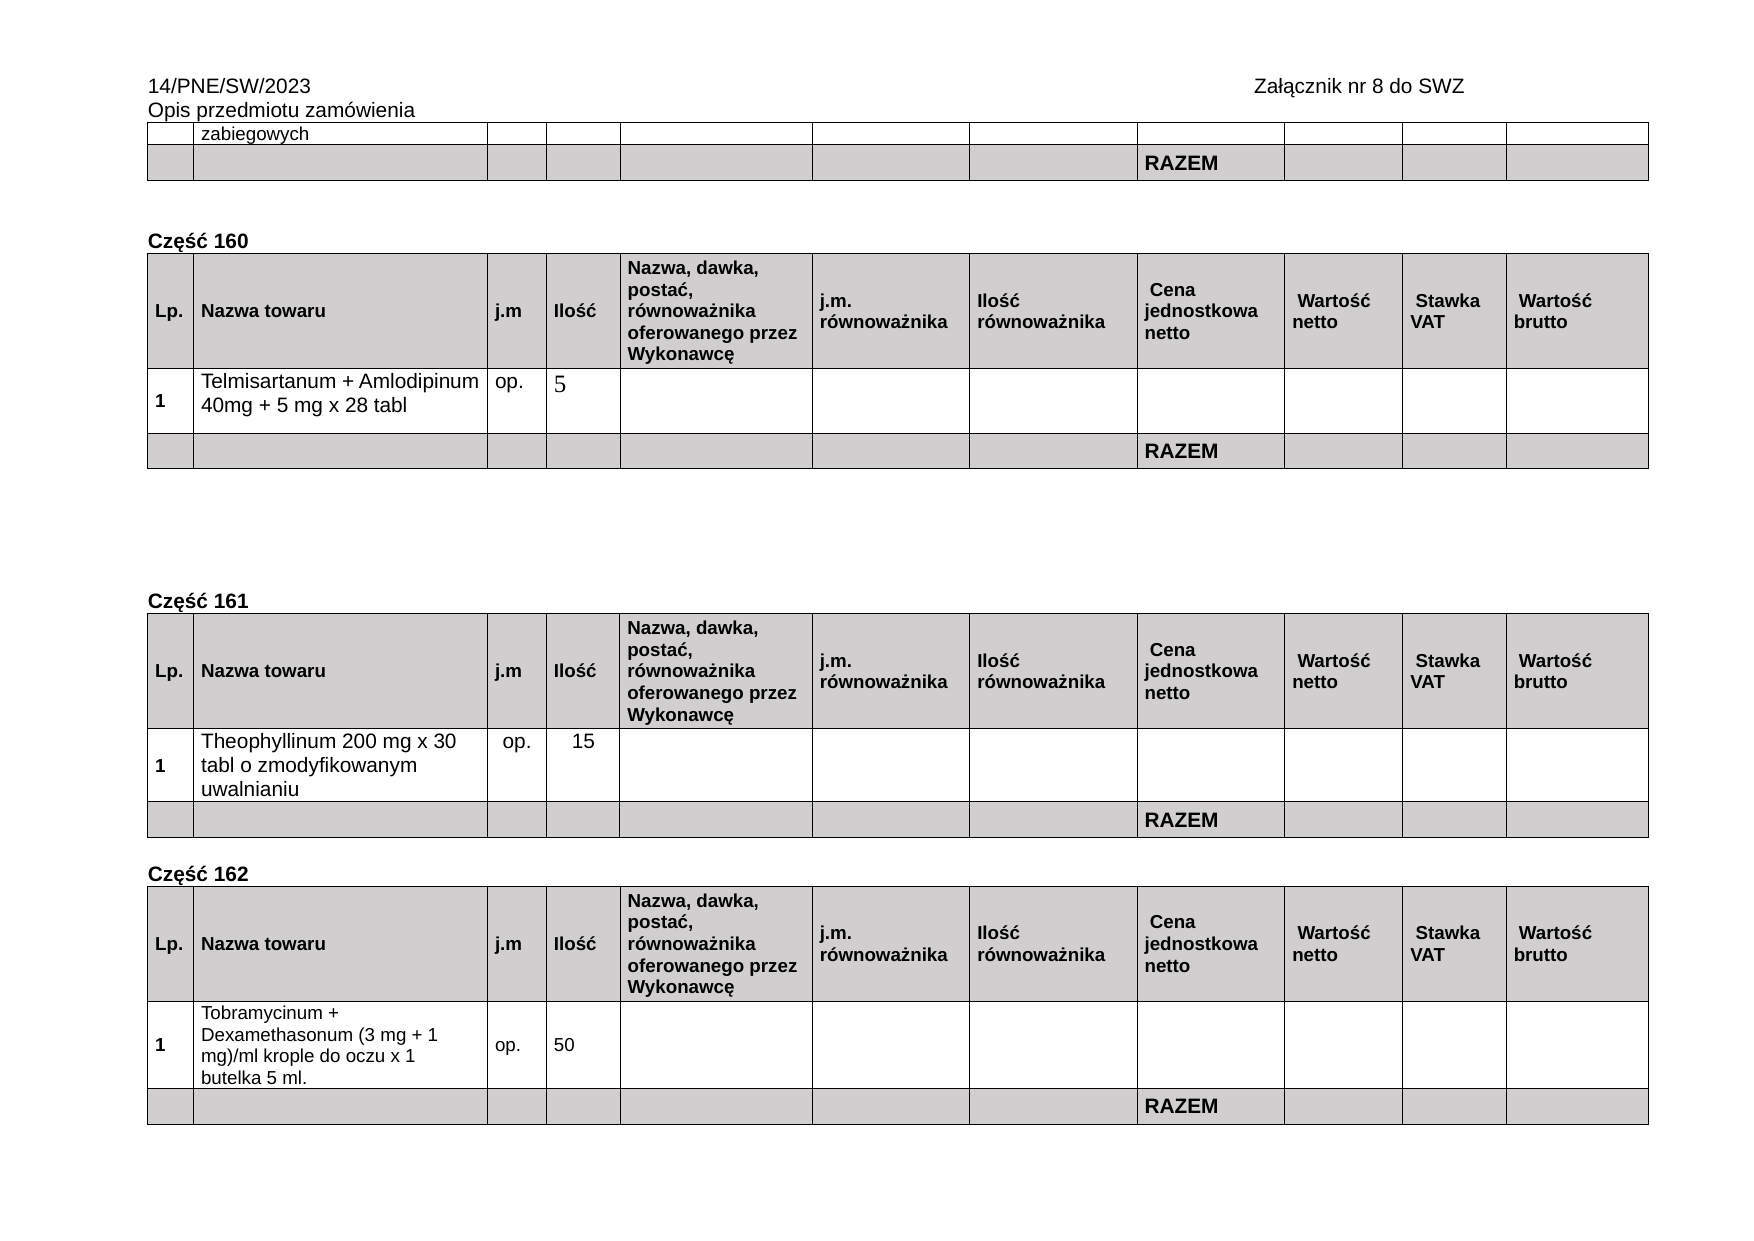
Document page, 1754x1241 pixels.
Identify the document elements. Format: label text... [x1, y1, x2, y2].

table_cell [970, 123, 1137, 144]
table_header Wartość brutto [1507, 254, 1648, 368]
table_cell [970, 729, 1137, 801]
table_cell 1 [148, 729, 193, 801]
table_cell [1403, 1002, 1506, 1088]
table_header Lp. [148, 254, 193, 368]
table_cell [488, 1089, 546, 1124]
table_cell [194, 434, 487, 468]
table_cell [1507, 434, 1648, 468]
table_cell [148, 145, 193, 180]
table_cell [1138, 1002, 1284, 1088]
table_cell [1403, 729, 1506, 801]
table_cell [813, 729, 969, 801]
table_header Nazwa towaru [194, 887, 487, 1001]
table_cell 50 [547, 1002, 620, 1088]
table_cell [813, 802, 969, 837]
table_cell [1403, 802, 1506, 837]
table_header Lp. [148, 887, 193, 1001]
table_cell [970, 369, 1137, 433]
table_header Ilość równoważnika [970, 254, 1137, 368]
table_cell [621, 1002, 812, 1088]
table_header Nazwa, dawka, postać, równoważnika oferowanego przez Wykonawcę [621, 254, 812, 368]
table_cell [813, 145, 969, 180]
table_cell op. [488, 729, 546, 801]
table_cell zabiegowych [194, 123, 487, 144]
table_cell [148, 123, 193, 144]
table_header Wartość netto [1285, 614, 1402, 728]
table_cell [813, 434, 969, 468]
table_cell Telmisartanum + Amlodipinum 40mg + 5 mg x 28 tabl [194, 369, 487, 433]
table_cell [1403, 145, 1506, 180]
table_cell [621, 1089, 812, 1124]
table_header Nazwa, dawka, postać, równoważnika oferowanego przez Wykonawcę [620, 614, 812, 728]
table_header Nazwa, dawka, postać, równoważnika oferowanego przez Wykonawcę [621, 887, 812, 1001]
table_cell [1507, 729, 1648, 801]
table_cell 15 [547, 729, 619, 801]
table_cell [1285, 729, 1402, 801]
table_cell [1285, 802, 1402, 837]
table_header j.m. równoważnika [813, 614, 969, 728]
table_cell [1285, 123, 1402, 144]
table_header j.m [488, 254, 546, 368]
table_cell [488, 434, 546, 468]
table_header Ilość [547, 254, 620, 368]
table_cell [1138, 729, 1284, 801]
table_cell [1507, 802, 1648, 837]
table_header Nazwa towaru [194, 614, 487, 728]
table_cell [1403, 369, 1506, 433]
table_cell [148, 802, 193, 837]
table_cell [1403, 1089, 1506, 1124]
text Część 161 [148, 589, 1606, 613]
table_header Cena jednostkowa netto [1138, 614, 1284, 728]
table_cell [621, 434, 812, 468]
table_cell [620, 802, 812, 837]
table_header Cena jednostkowa netto [1138, 254, 1284, 368]
table_header Wartość brutto [1507, 887, 1648, 1001]
table_cell [148, 434, 193, 468]
table_cell [547, 1089, 620, 1124]
table_cell op. [488, 1002, 546, 1088]
table_cell [194, 145, 487, 180]
table_cell [547, 434, 620, 468]
table_header Stawka VAT [1403, 887, 1506, 1001]
table_header Stawka VAT [1403, 614, 1506, 728]
table_header Ilość równoważnika [970, 887, 1137, 1001]
table_header j.m [488, 887, 546, 1001]
table_header Ilość [547, 887, 620, 1001]
table_cell op. [488, 369, 546, 433]
table_cell [1285, 1089, 1402, 1124]
table_cell [1285, 369, 1402, 433]
table_cell [1138, 369, 1284, 433]
table_cell [148, 1089, 193, 1124]
table_cell [970, 1002, 1137, 1088]
table_header Wartość netto [1285, 887, 1402, 1001]
table_cell [1285, 434, 1402, 468]
table_cell [813, 123, 969, 144]
table_header j.m [488, 614, 546, 728]
table_cell Theophyllinum 200 mg x 30 tabl o zmodyfikowanym uwalnianiu [194, 729, 487, 801]
table_cell [488, 145, 546, 180]
table_header Nazwa towaru [194, 254, 487, 368]
table_cell [970, 434, 1137, 468]
table_header Wartość brutto [1507, 614, 1648, 728]
text Część 160 [148, 229, 1606, 253]
table_header Stawka VAT [1403, 254, 1506, 368]
table_cell RAZEM [1138, 434, 1284, 468]
table_cell [813, 369, 969, 433]
table_cell [547, 802, 619, 837]
table_cell 1 [148, 369, 193, 433]
table_cell [621, 369, 812, 433]
table_cell RAZEM [1138, 145, 1284, 180]
table_cell [1403, 434, 1506, 468]
table_cell [970, 145, 1137, 180]
table_header Cena jednostkowa netto [1138, 887, 1284, 1001]
table_cell [1507, 369, 1648, 433]
table_cell [970, 1089, 1137, 1124]
table_header j.m. równoważnika [813, 887, 969, 1001]
table_cell [1138, 123, 1284, 144]
table_cell [970, 802, 1137, 837]
table_cell [194, 1089, 487, 1124]
table_cell Tobramycinum + Dexamethasonum (3 mg + 1 mg)/ml krople do oczu x 1 butelka 5 ml. [194, 1002, 487, 1088]
table_header Wartość netto [1285, 254, 1402, 368]
table_cell [1403, 123, 1506, 144]
text Część 162 [148, 862, 1606, 886]
table_cell 1 [148, 1002, 193, 1088]
table_cell [547, 123, 620, 144]
table_header j.m. równoważnika [813, 254, 969, 368]
table_cell [621, 123, 812, 144]
table_cell [1507, 1002, 1648, 1088]
table_cell [1507, 145, 1648, 180]
table_cell RAZEM [1138, 1089, 1284, 1124]
table_cell 5 [547, 369, 620, 433]
table_cell [621, 145, 812, 180]
table_cell RAZEM [1138, 802, 1284, 837]
table_cell [813, 1089, 969, 1124]
table_cell [1507, 123, 1648, 144]
table_cell [620, 729, 812, 801]
table_cell [813, 1002, 969, 1088]
table_cell [1285, 1002, 1402, 1088]
table_cell [194, 802, 487, 837]
table_cell [1285, 145, 1402, 180]
table_header Ilość [547, 614, 619, 728]
table_cell [1507, 1089, 1648, 1124]
table_cell [488, 123, 546, 144]
table_header Ilość równoważnika [970, 614, 1137, 728]
table_header Lp. [148, 614, 193, 728]
table_cell [488, 802, 546, 837]
table_cell [547, 145, 620, 180]
